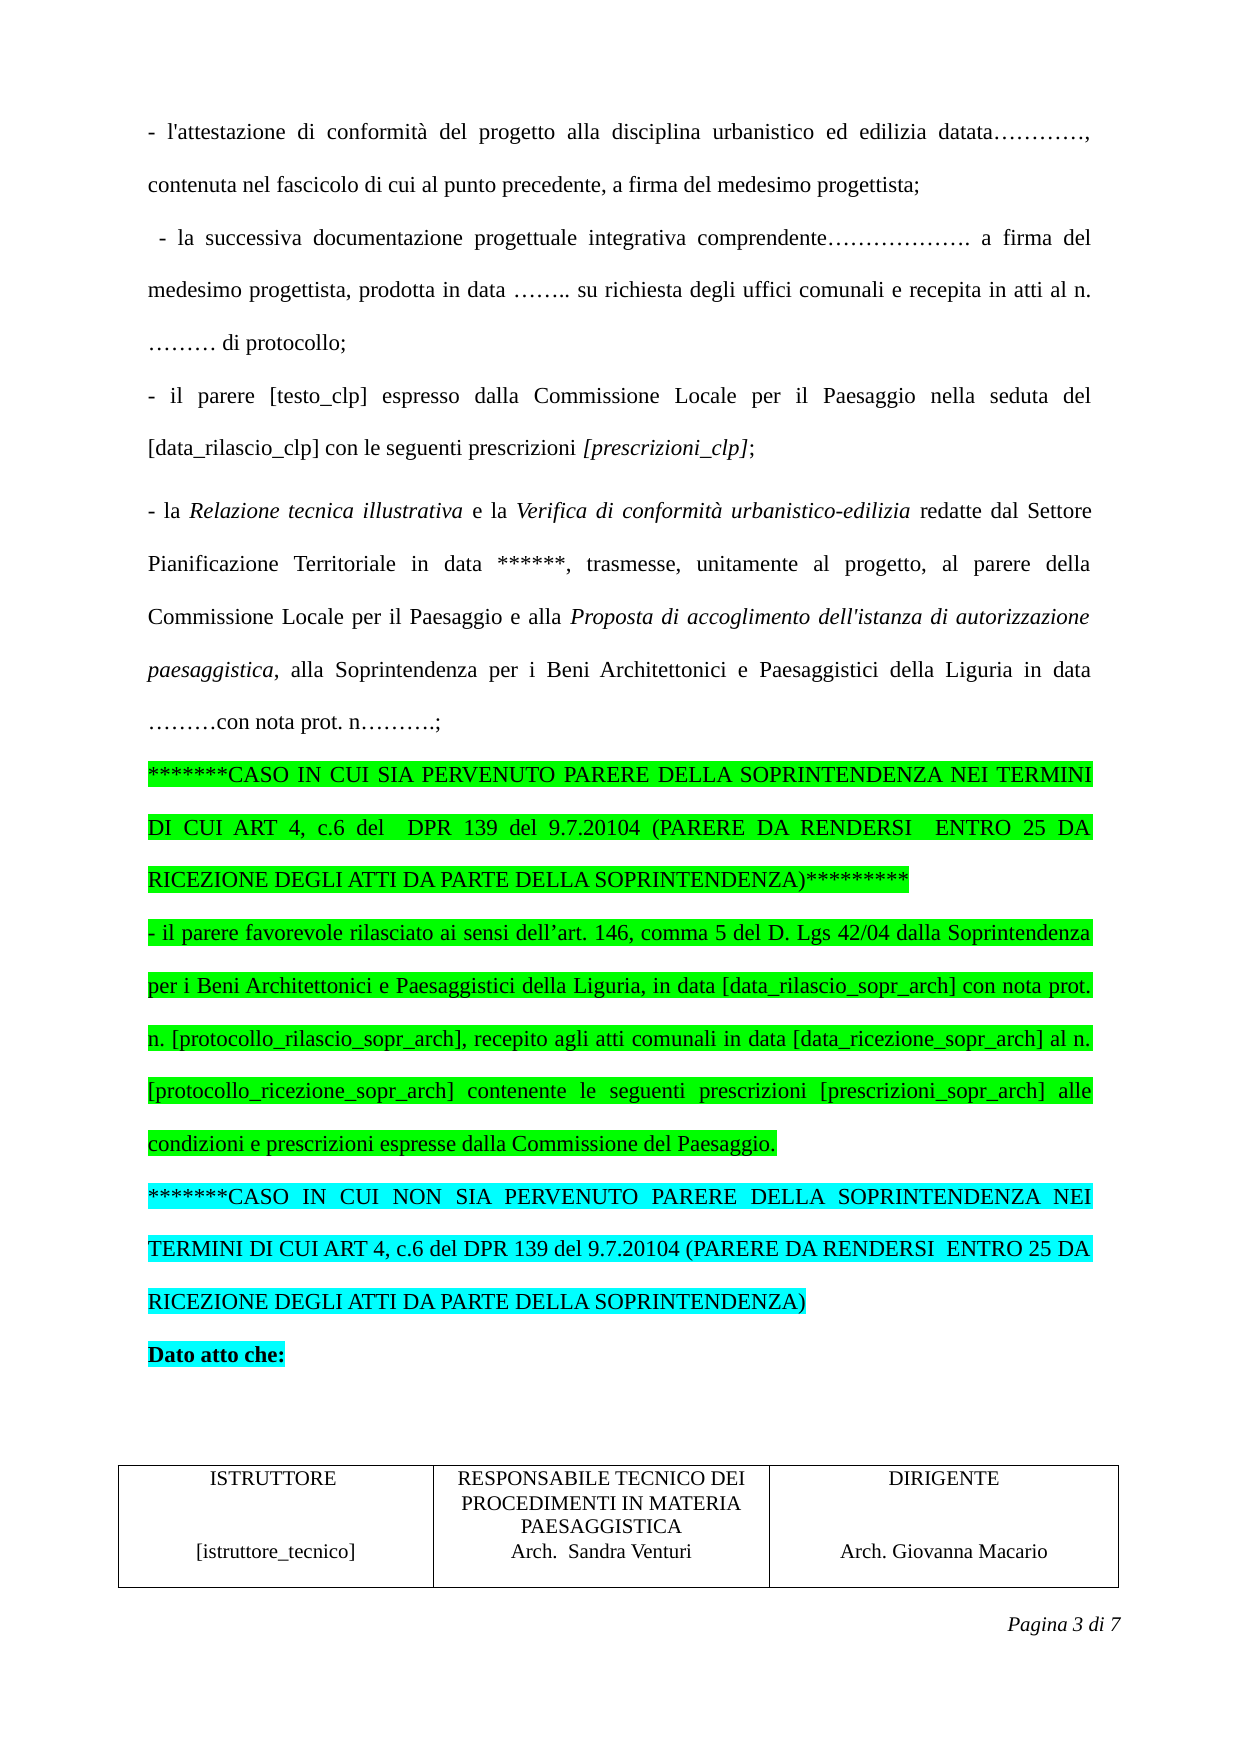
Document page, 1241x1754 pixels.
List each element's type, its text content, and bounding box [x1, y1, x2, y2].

text Dato atto che: [148, 1341, 1093, 1367]
text - l'attestazione di conformità del progetto alla disciplina urbanistico ed edilizia datata…………, contenuta nel fascicolo di cui al punto precedente, a firma del medesimo progettista; [148, 118, 1092, 197]
text - la successiva documentazione progettuale integrativa comprendente………………. a firma del medesimo progettista, prodotta in data …….. su richiesta degli uffici comunali e recepita in atti al n. ……… di protocollo; [148, 223, 1093, 355]
text *******CASO IN CUI NON SIA PERVENUTO PARERE DELLA SOPRINTENDENZA NEI TERMINI DI CUI ART 4, c.6 del DPR 139 del 9.7.20104 (PARERE DA RENDERSI ENTRO 25 DA RICEZIONE DEGLI ATTI DA PARTE DELLA SOPRINTENDENZA) [148, 1183, 1093, 1314]
text *******CASO IN CUI SIA PERVENUTO PARERE DELLA SOPRINTENDENZA NEI TERMINI DI CUI ART 4, c.6 del DPR 139 del 9.7.20104 (PARERE DA RENDERSI ENTRO 25 DA RICEZIONE DEGLI ATTI DA PARTE DELLA SOPRINTENDENZA)********* [148, 761, 1093, 893]
text - il parere [testo_clp] espresso dalla Commissione Locale per il Paesaggio nella seduta del [data_rilascio_clp] con le seguenti prescrizioni [prescrizioni_clp]; [148, 382, 1093, 461]
text - il parere favorevole rilasciato ai sensi dell’art. 146, comma 5 del D. Lgs 42/04 dalla Soprintendenza per i Beni Architettonici e Paesaggistici della Liguria, in data [data_rilascio_sopr_arch] con nota prot. n. [protocollo_rilascio_sopr_arch], recepito agli atti comunali in data [data_ricezione_sopr_arch] al n. [protocollo_ricezione_sopr_arch] contenente le seguenti prescrizioni [prescrizioni_sopr_arch] alle condizioni e prescrizioni espresse dalla Commissione del Paesaggio. [148, 919, 1093, 1156]
text - la Relazione tecnica illustrativa e la Verifica di conformità urbanistico-edilizia redatte dal Settore Pianificazione Territoriale in data ******, trasmesse, unitamente al progetto, al parere della Commissione Locale per il Paesaggio e alla Proposta di accoglimento dell'istanza di autorizzazione paesaggistica, alla Soprintendenza per i Beni Architettonici e Paesaggistici della Liguria in data ………con nota prot. n……….; [148, 497, 1092, 735]
